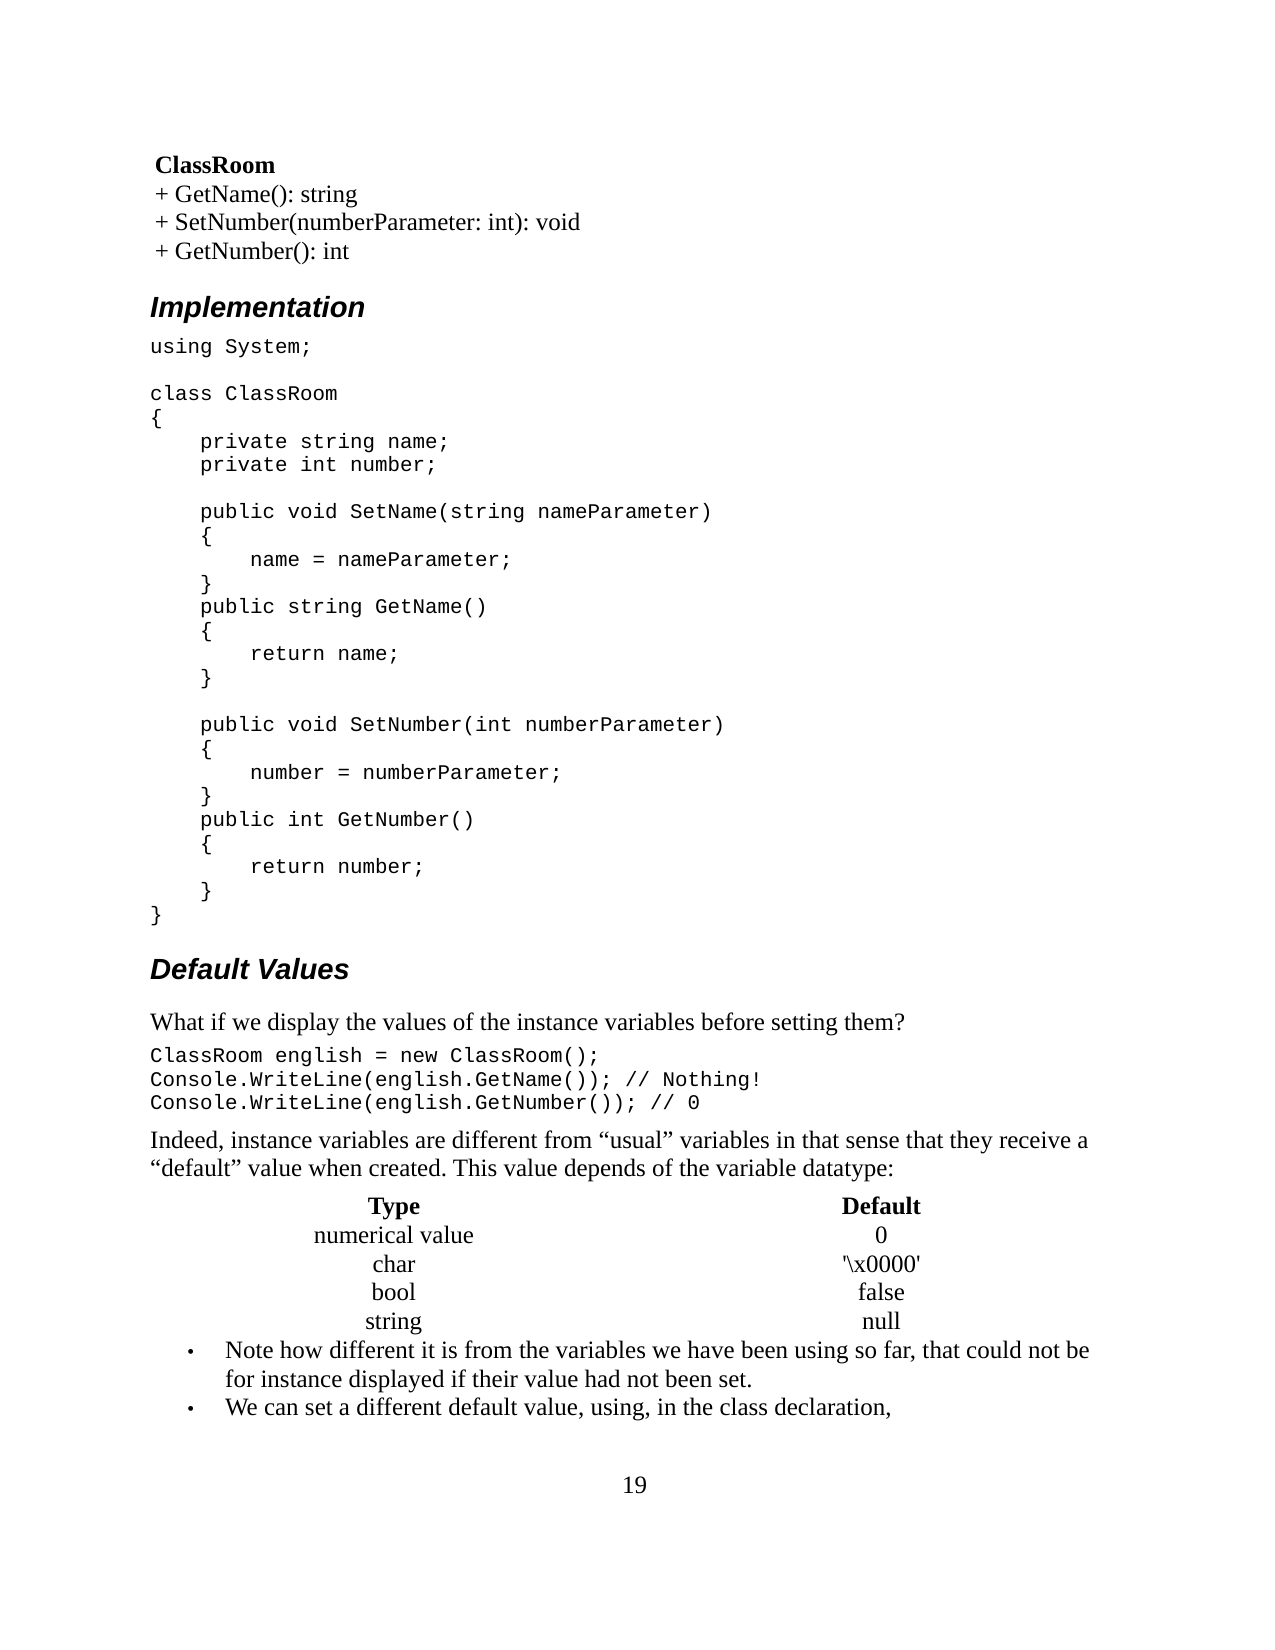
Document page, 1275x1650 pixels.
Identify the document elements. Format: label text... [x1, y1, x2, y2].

table_cell '\x0000' [638, 1249, 1125, 1277]
table_header Type [150, 1191, 637, 1220]
table_cell numerical value [150, 1220, 637, 1249]
text return name; [150, 643, 1125, 667]
text using System; [150, 336, 1125, 360]
text Indeed, instance variables are different from “usual” variables in that sense that they receive a “default” value when created. This value depends of the variable datatype: [150, 1125, 1125, 1182]
text private int number; [150, 454, 1125, 478]
table_cell + GetName(): string [150, 179, 1125, 207]
text { [150, 525, 1125, 549]
text private string name; [150, 431, 1125, 454]
table_cell + GetNumber(): int [150, 236, 1125, 265]
subtitle Default Values [150, 952, 1125, 986]
text Console.WriteLine(english.GetName()); // Nothing! [150, 1068, 1125, 1092]
table_cell + SetNumber(numberParameter: int): void [150, 208, 1125, 236]
text name = nameParameter; [150, 549, 1125, 572]
text { [150, 407, 1125, 431]
table_cell char [150, 1249, 637, 1277]
table_header ClassRoom [150, 150, 1125, 179]
table_cell bool [150, 1278, 637, 1306]
text return number; [150, 856, 1125, 880]
text public string GetName() [150, 596, 1125, 620]
text { [150, 833, 1125, 856]
table_cell string [150, 1306, 637, 1335]
text { [150, 620, 1125, 643]
table_cell 0 [638, 1220, 1125, 1249]
table_header Default [638, 1191, 1125, 1220]
text { [150, 738, 1125, 762]
text public void SetName(string nameParameter) [150, 502, 1125, 525]
text } [150, 667, 1125, 691]
text } [150, 903, 1125, 927]
text } [150, 785, 1125, 809]
list Note how different it is from the variables we have been using so far, that could not be for instance displayed if their value had not been set. [187, 1335, 1125, 1392]
table_cell null [638, 1306, 1125, 1335]
text What if we display the values of the instance variables before setting them? [150, 1007, 1125, 1036]
list We can set a different default value, using, in the class declaration, [187, 1392, 1125, 1421]
text number = numberParameter; [150, 762, 1125, 785]
text } [150, 880, 1125, 903]
text public int GetNumber() [150, 809, 1125, 833]
text Console.WriteLine(english.GetNumber()); // 0 [150, 1092, 1125, 1116]
text ClassRoom english = new ClassRoom(); [150, 1045, 1125, 1068]
text class ClassRoom [150, 383, 1125, 407]
subtitle Implementation [150, 290, 1125, 323]
text } [150, 572, 1125, 596]
table_cell false [638, 1278, 1125, 1306]
text public void SetNumber(int numberParameter) [150, 714, 1125, 738]
